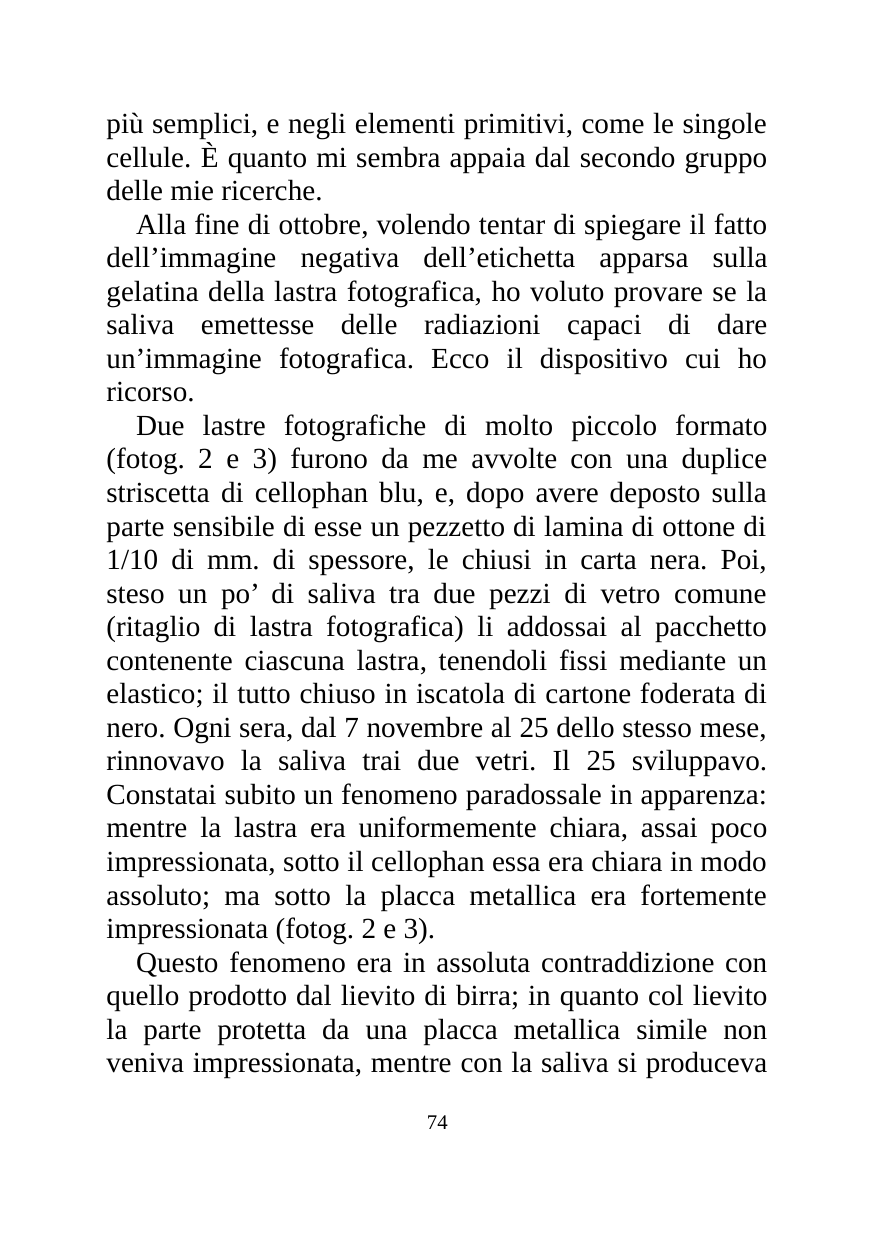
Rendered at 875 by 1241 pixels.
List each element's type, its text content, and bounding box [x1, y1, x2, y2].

text Questo fenomeno era in assoluta contraddizione con quello prodotto dal lievito di birra; in quanto col lievito la parte protetta da una placca metallica simile non veniva impressionata, mentre con la saliva si produceva [106, 945, 768, 1079]
text Due lastre fotografiche di molto piccolo formato (fotog. 2 e 3) furono da me avvolte con una duplice striscetta di cellophan blu, e, dopo avere deposto sulla parte sensibile di esse un pezzetto di lamina di ottone di 1/10 di mm. di spessore, le chiusi in carta nera. Poi, steso un po’ di saliva tra due pezzi di vetro comune (ritaglio di lastra fotografica) li addossai al pacchetto contenente ciascuna lastra, tenendoli fissi mediante un elastico; il tutto chiuso in iscatola di cartone foderata di nero. Ogni sera, dal 7 novembre al 25 dello stesso mese, rinnovavo la saliva trai due vetri. Il 25 sviluppavo. Constatai subito un fenomeno paradossale in apparenza: mentre la lastra era uniformemente chiara, assai poco impressionata, sotto il cellophan essa era chiara in modo assoluto; ma sotto la placca metallica era fortemente impressionata (fotog. 2 e 3). [106, 408, 768, 945]
text Alla fine di ottobre, volendo tentar di spiegare il fatto dell’immagine negativa dell’etichetta apparsa sulla gelatina della lastra fotografica, ho voluto provare se la saliva emettesse delle radiazioni capaci di dare un’immagine fotografica. Ecco il dispositivo cui ho ricorso. [106, 207, 768, 408]
text più semplici, e negli elementi primitivi, come le singole cellule. È quanto mi sembra appaia dal secondo gruppo delle mie ricerche. [106, 106, 768, 207]
